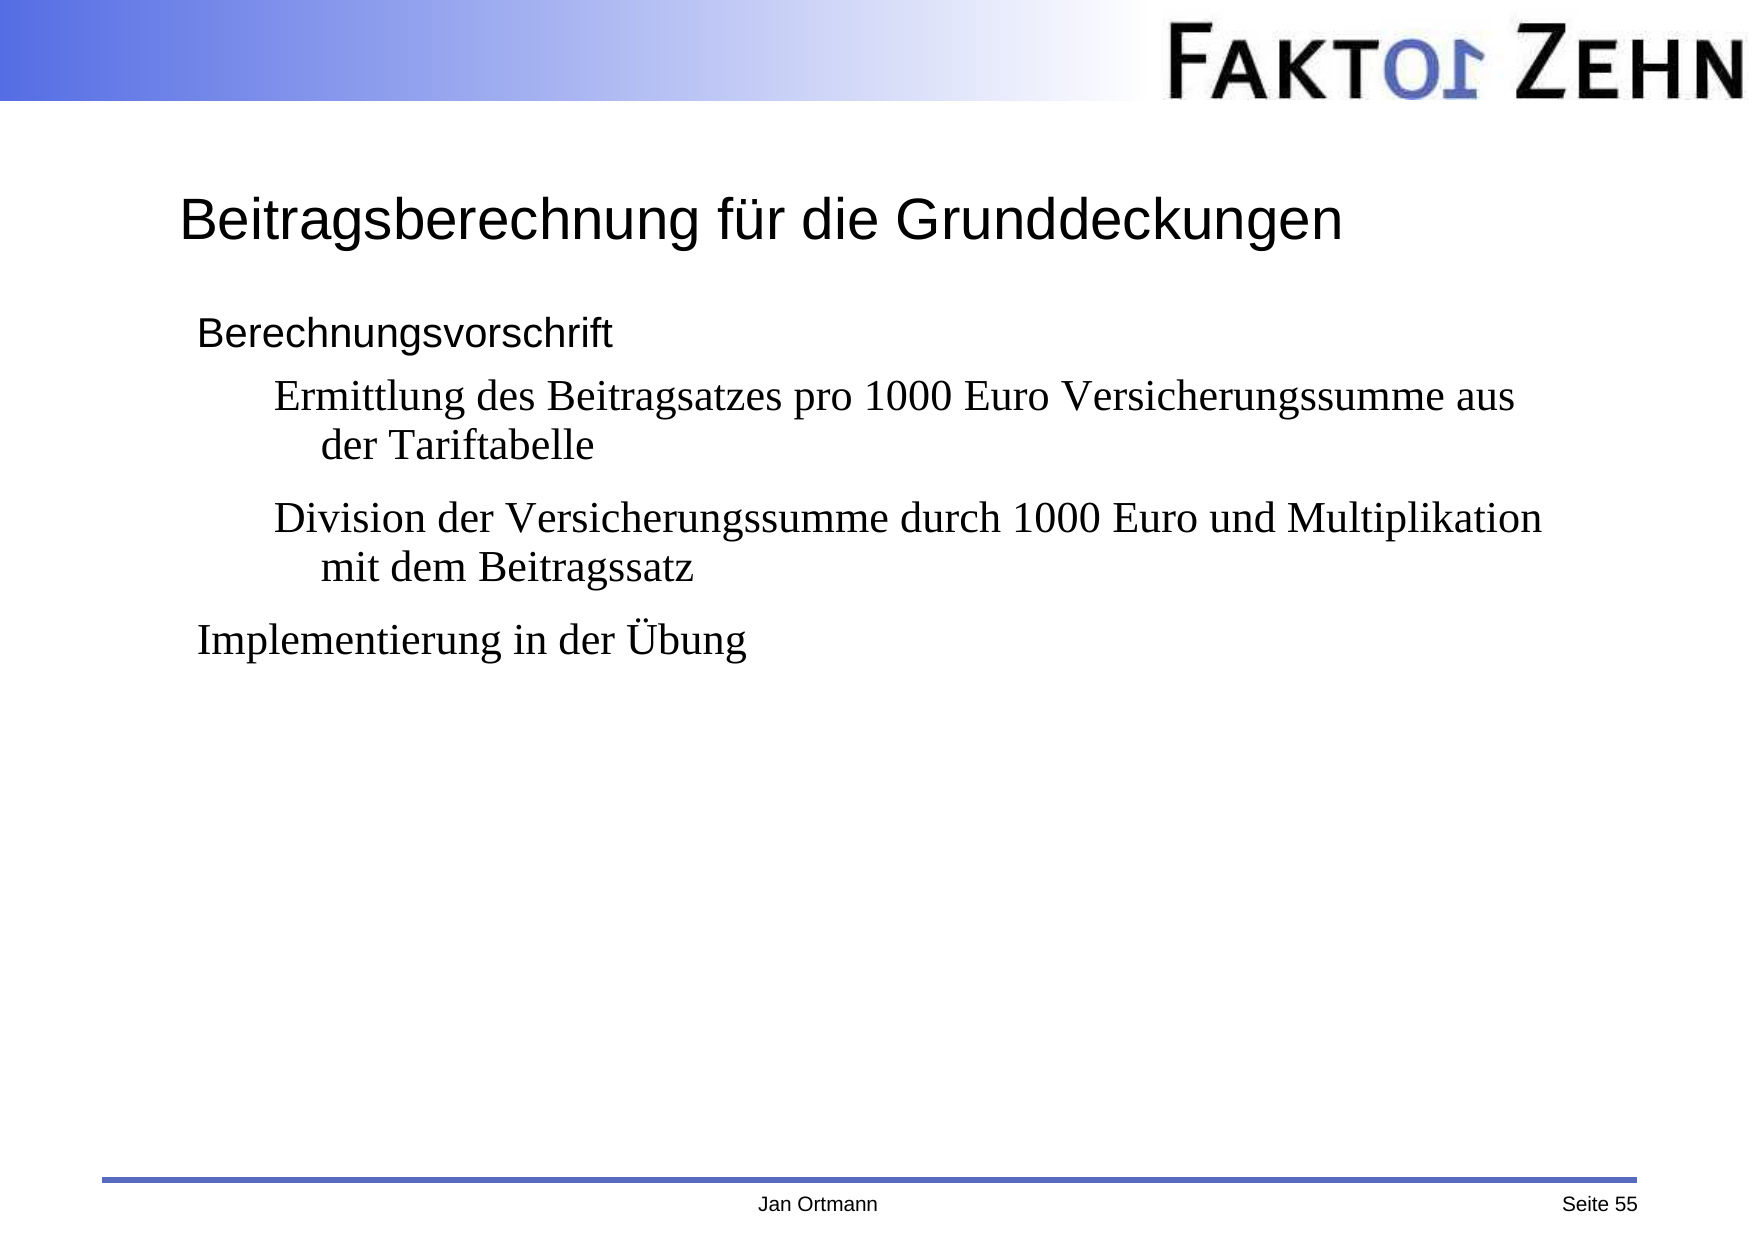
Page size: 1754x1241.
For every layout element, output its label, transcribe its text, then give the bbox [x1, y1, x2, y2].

picture [1162, 7, 1752, 100]
list Berechnungsvorschrift Ermittlung des Beitragsatzes pro 1000 Euro Versicherungssumme aus der Tariftabelle Division der Versicherungssumme durch 1000 Euro und Multiplikation mit dem Beitragssatz Implementierung in der Übung [179, 310, 1576, 1078]
title Beitragsberechnung für die Grunddeckungen [179, 142, 1576, 296]
